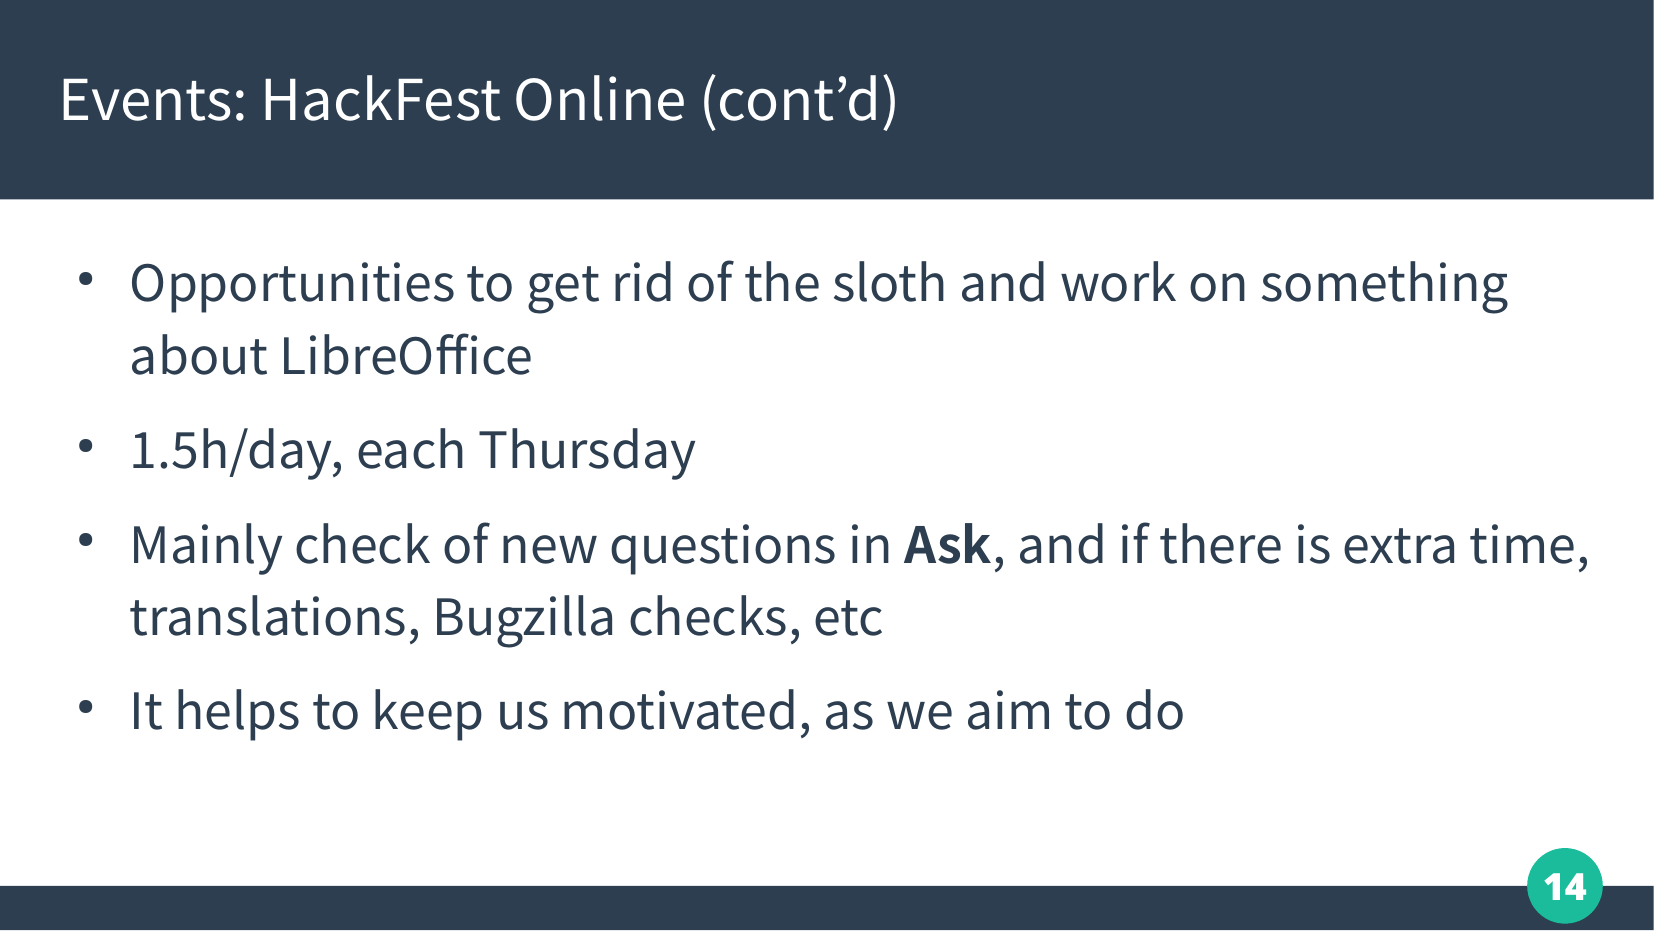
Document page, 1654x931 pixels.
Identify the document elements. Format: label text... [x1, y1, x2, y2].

title Events: HackFest Online (cont’d) [59, 37, 1595, 155]
list Opportunities to get rid of the sloth and work on something about LibreOffice 1.5h/day, each Thursday Mainly check of new questions in Ask, and if there is extra time, translations, Bugzilla checks, etc It helps to keep us motivated, as we aim to do [59, 243, 1595, 864]
